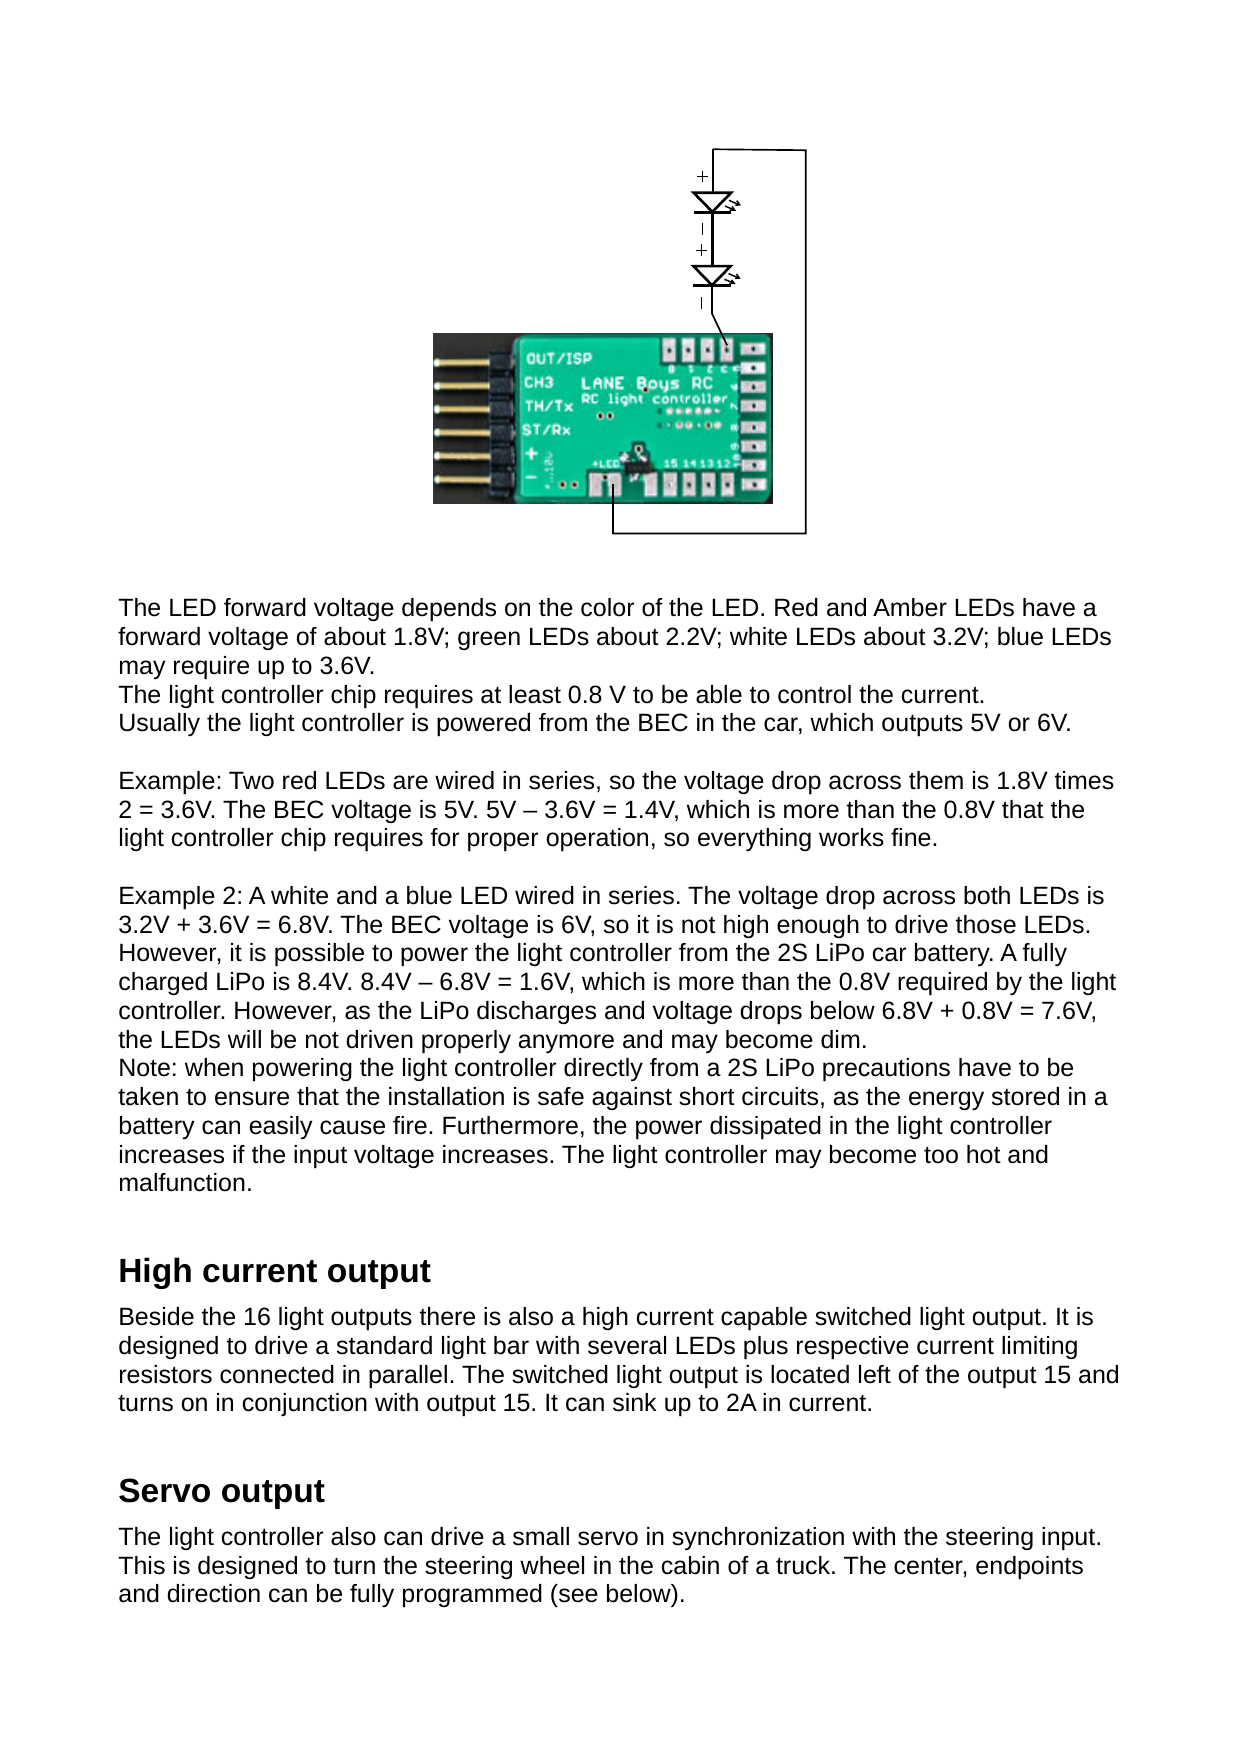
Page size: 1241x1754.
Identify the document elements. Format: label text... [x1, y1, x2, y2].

text Example: Two red LEDs are wired in series, so the voltage drop across them is 1.8V times 2 = 3.6V. The BEC voltage is 5V. 5V – 3.6V = 1.4V, which is more than the 0.8V that the light controller chip requires for proper operation, so everything works fine. [118, 766, 1122, 852]
subtitle Servo output [118, 1471, 1122, 1509]
text The light controller also can drive a small servo in synchronization with the steering input. This is designed to turn the steering wheel in the cabin of a truck. The center, endpoints and direction can be fully programmed (see below). [118, 1522, 1122, 1608]
text Example 2: A white and a blue LED wired in series. The voltage drop across both LEDs is 3.2V + 3.6V = 6.8V. The BEC voltage is 6V, so it is not high enough to drive those LEDs. However, it is possible to power the light controller from the 2S LiPo car battery. A fully charged LiPo is 8.4V. 8.4V – 6.8V = 1.6V, which is more than the 0.8V required by the light controller. However, as the LiPo discharges and voltage drops below 6.8V + 0.8V = 7.6V, the LEDs will be not driven properly anymore and may become dim. [118, 881, 1122, 1053]
text Note: when powering the light controller directly from a 2S LiPo precautions have to be taken to ensure that the installation is safe against short circuits, as the energy stored in a battery can easily cause fire. Furthermore, the power dissipated in the light controller increases if the input voltage increases. The light controller may become too hot and malfunction. [118, 1053, 1122, 1197]
text The LED forward voltage depends on the color of the LED. Red and Amber LEDs have a forward voltage of about 1.8V; green LEDs about 2.2V; white LEDs about 3.2V; blue LEDs may require up to 3.6V. [118, 593, 1122, 680]
text Beside the 16 light outputs there is also a high current capable switched light output. It is designed to drive a standard light bar with several LEDs plus respective current limiting resistors connected in parallel. The switched light output is located left of the output 15 and turns on in conjunction with output 15. It can sink up to 2A in current. [118, 1302, 1122, 1417]
subtitle High current output [118, 1251, 1122, 1289]
text The light controller chip requires at least 0.8 V to be able to control the current. [118, 680, 1122, 708]
text Usually the light controller is powered from the BEC in the car, which outputs 5V or 6V. [118, 708, 1122, 737]
